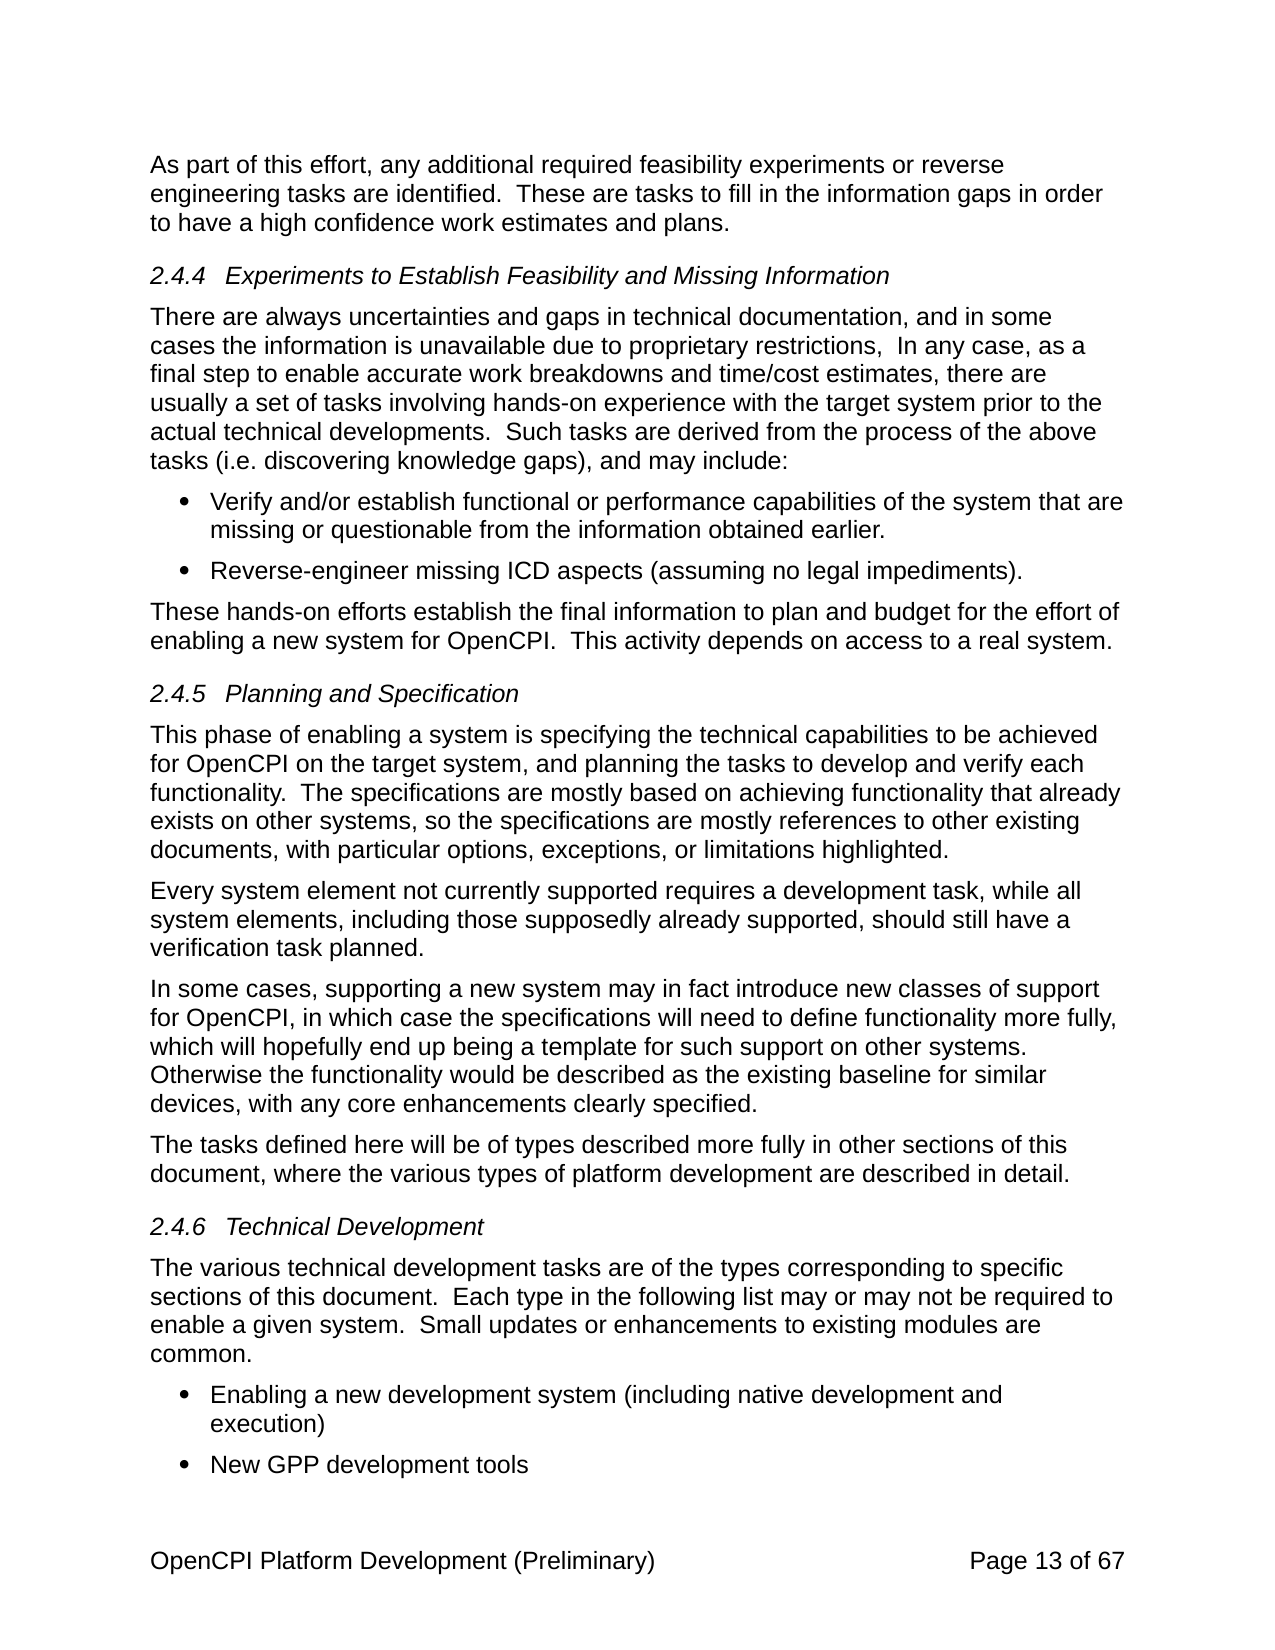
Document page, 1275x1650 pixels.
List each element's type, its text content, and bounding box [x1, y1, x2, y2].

list Verify and/or establish functional or performance capabilities of the system that are missing or questionable from the information obtained earlier. [180, 486, 1125, 544]
text This phase of enabling a system is specifying the technical capabilities to be achieved for OpenCPI on the target system, and planning the tasks to develop and verify each functionality. The specifications are mostly based on achieving functionality that already exists on other systems, so the specifications are mostly references to other existing documents, with particular options, exceptions, or limitations highlighted. [150, 720, 1125, 864]
text There are always uncertainties and gaps in technical documentation, and in some cases the information is unavailable due to proprietary restrictions, In any case, as a final step to enable accurate work breakdowns and time/cost estimates, there are usually a set of tasks involving hands-on experience with the target system prior to the actual technical developments. Such tasks are derived from the process of the above tasks (i.e. discovering knowledge gaps), and may include: [150, 302, 1125, 474]
subtitle Experiments to Establish Feasibility and Missing Information [150, 261, 1125, 290]
subtitle Technical Development [150, 1212, 1125, 1241]
text These hands-on efforts establish the final information to plan and budget for the effort of enabling a new system for OpenCPI. This activity depends on access to a real system. [150, 597, 1125, 654]
text The various technical development tasks are of the types corresponding to specific sections of this document. Each type in the following list may or may not be required to enable a given system. Small updates or enhancements to existing modules are common. [150, 1253, 1125, 1368]
text Every system element not currently supported requires a development task, while all system elements, including those supposedly already supported, should still have a verification task planned. [150, 876, 1125, 962]
subtitle Planning and Specification [150, 679, 1125, 708]
list New GPP development tools [180, 1449, 1125, 1478]
list Reverse-engineer missing ICD aspects (assuming no legal impediments). [180, 556, 1125, 585]
text The tasks defined here will be of types described more fully in other sections of this document, where the various types of platform development are described in detail. [150, 1130, 1125, 1187]
text As part of this effort, any additional required feasibility experiments or reverse engineering tasks are identified. These are tasks to fill in the information gaps in order to have a high confidence work estimates and plans. [150, 150, 1125, 236]
list Enabling a new development system (including native development and execution) [180, 1380, 1125, 1438]
text In some cases, supporting a new system may in fact introduce new classes of support for OpenCPI, in which case the specifications will need to define functionality more fully, which will hopefully end up being a template for such support on other systems. Otherwise the functionality would be described as the existing baseline for similar devices, with any core enhancements clearly specified. [150, 974, 1125, 1118]
